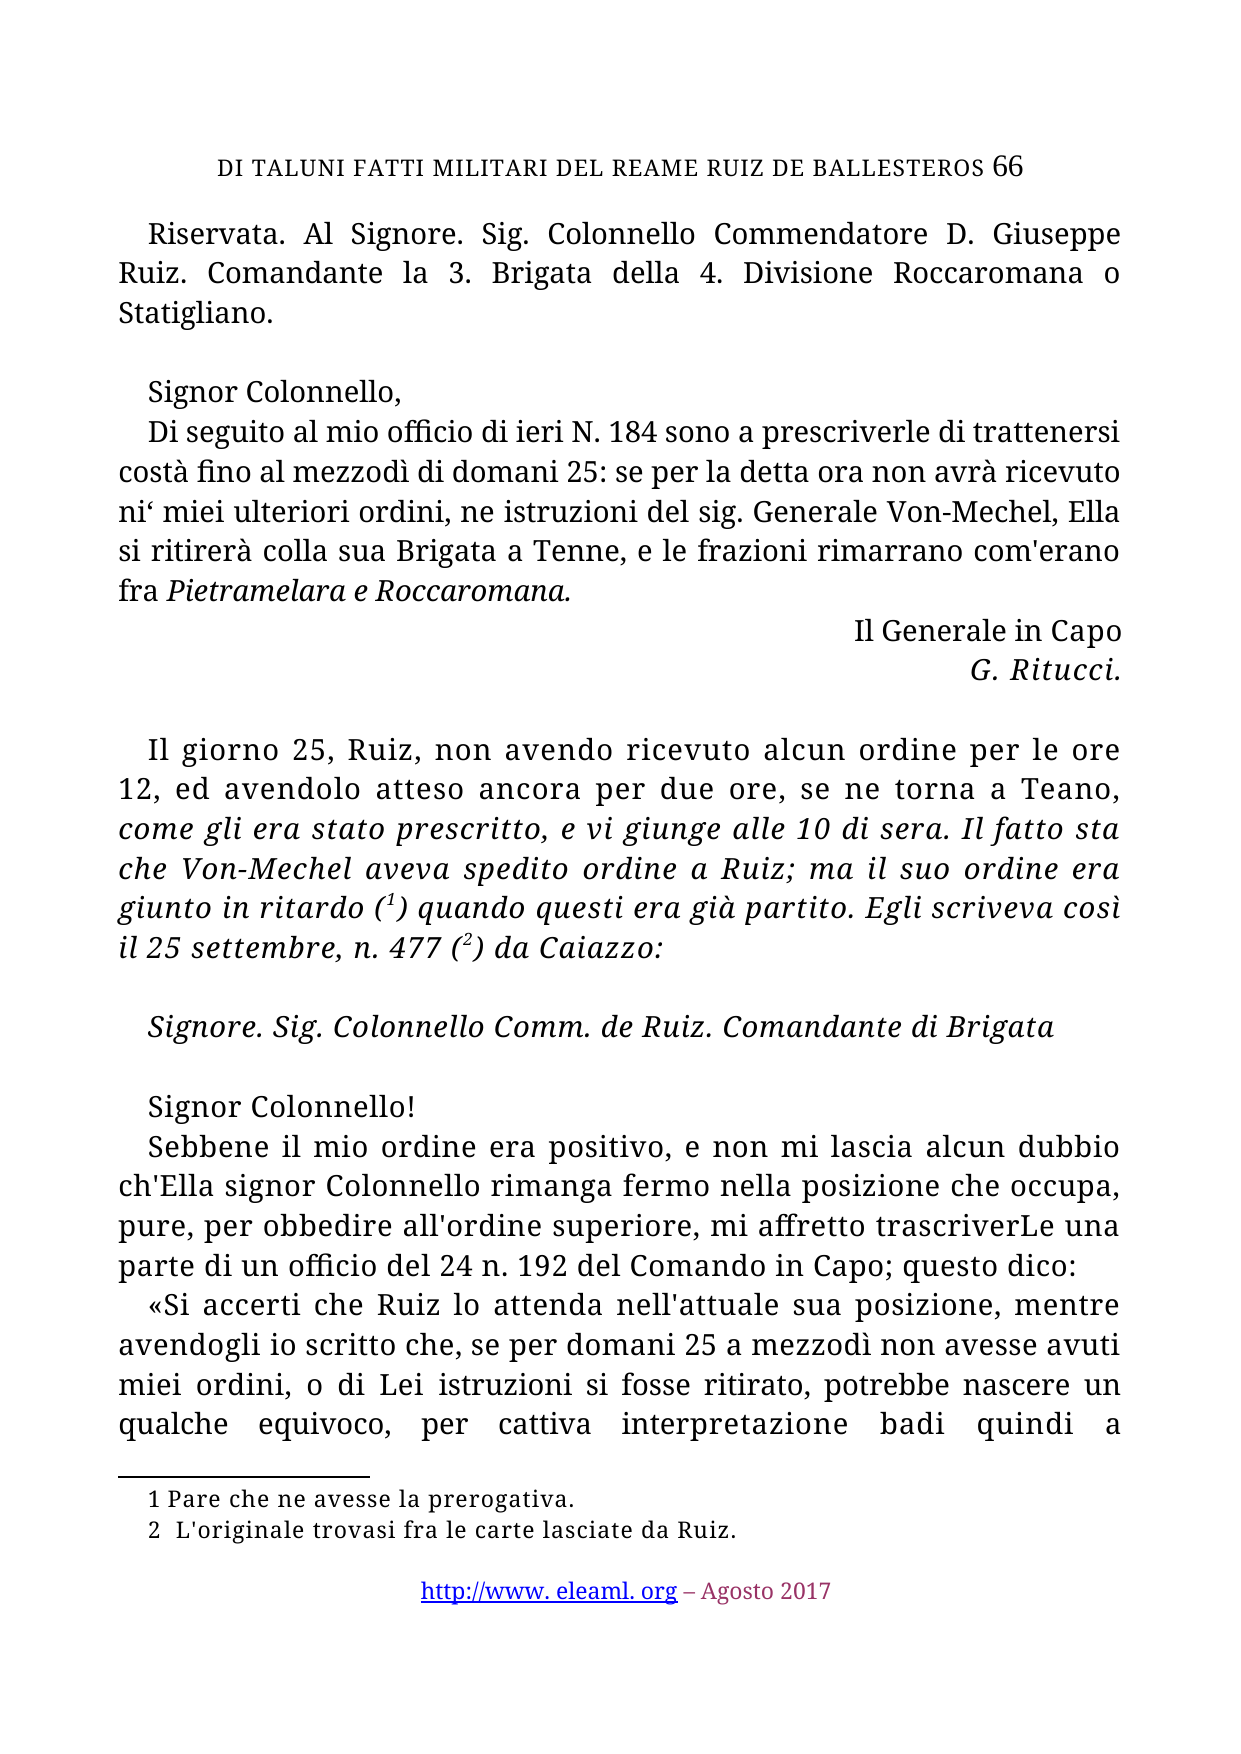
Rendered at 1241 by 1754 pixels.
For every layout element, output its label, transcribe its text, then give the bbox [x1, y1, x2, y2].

text «Si accerti che Ruiz lo attenda nell'attuale sua posizione, mentre avendogli io scritto che, se per domani 25 a mezzodì non avesse avuti miei ordini, o di Lei istruzioni si fosse ritirato, potrebbe nascere un qualche equivoco, per cattiva interpretazione badi quindi a [118, 1284, 1122, 1443]
text Di seguito al mio officio di ieri N. 184 sono a prescriverle di trattenersi costà fino al mezzodì di domani 25: se per la detta ora non avrà ricevuto ni‘ miei ulteriori ordini, ne istruzioni del sig. Generale Von-Mechel, Ella si ritirerà colla sua Brigata a Tenne, e le frazioni rimarrano com'erano fra Pietramelara e Roccaromana. [118, 411, 1122, 610]
text L'originale trovasi fra le carte lasciate da Ruiz. [118, 1514, 1122, 1546]
text Signore. Sig. Colonnello Comm. de Ruiz. Comandante di Brigata [118, 1007, 1122, 1046]
text Il giorno 25, Ruiz, non avendo ricevuto alcun ordine per le ore 12, ed avendolo atteso ancora per due ore, se ne torna a Teano, come gli era stato prescritto, e vi giunge alle 10 di sera. Il fatto sta che Von-Mechel aveva spedito ordine a Ruiz; ma il suo ordine era giunto in ritardo () quando questi era già partito. Egli scriveva così il 25 settembre, n. 477 () da Caiazzo: [118, 729, 1122, 967]
text Riservata. Al Signore. Sig. Colonnello Commendatore D. Giuseppe Ruiz. Comandante la 3. Brigata della 4. Divisione Roccaromana o Statigliano. [118, 213, 1122, 332]
text Pare che ne avesse la prerogativa. [118, 1483, 1122, 1514]
text G. Ritucci. [118, 649, 1122, 689]
text Il Generale in Capo [118, 610, 1122, 649]
text Signor Colonnello, [118, 372, 1122, 411]
text Sebbene il mio ordine era positivo, e non mi lascia alcun dubbio ch'Ella signor Colonnello rimanga fermo nella posizione che occupa, pure, per obbedire all'ordine superiore, mi affretto trascriverLe una parte di un officio del 24 n. 192 del Comando in Capo; questo dico: [118, 1126, 1122, 1284]
text Signor Colonnello! [118, 1086, 1122, 1126]
